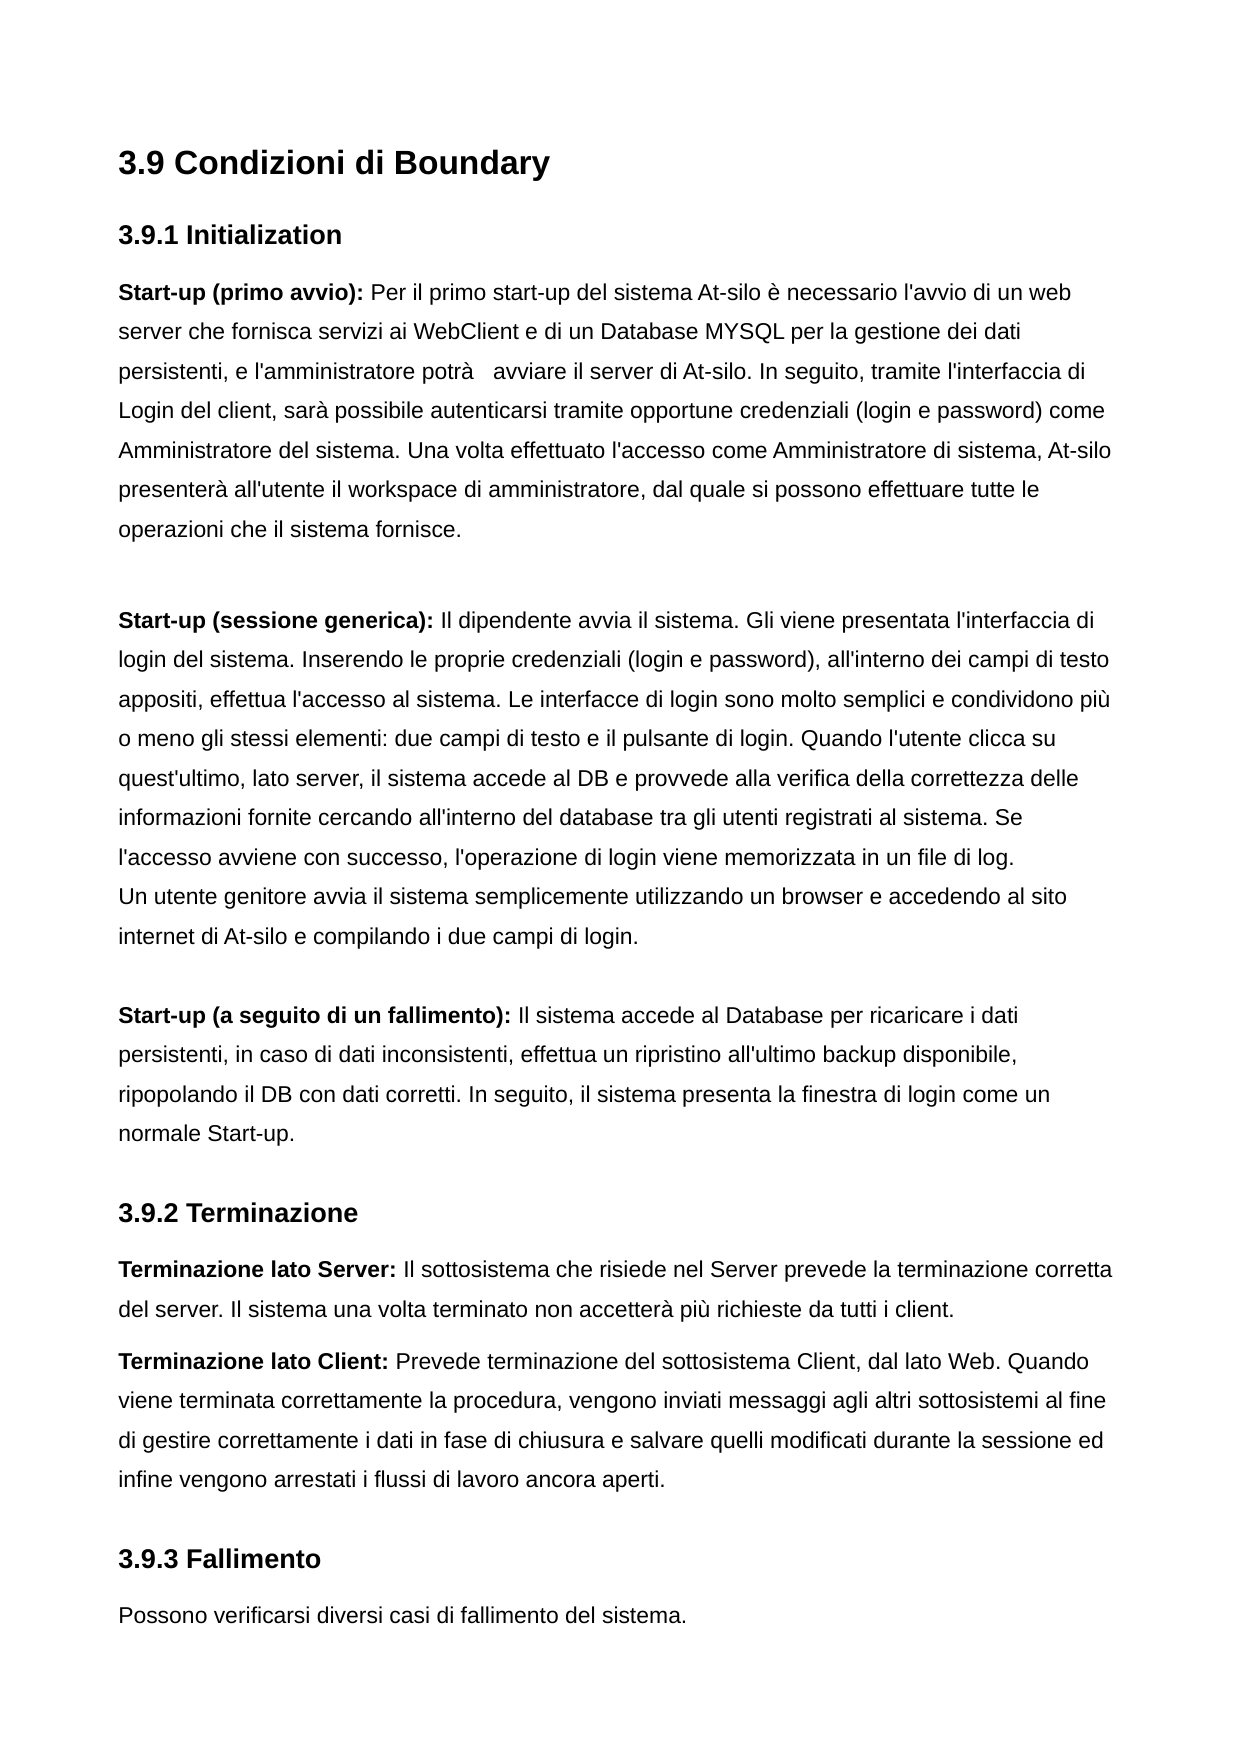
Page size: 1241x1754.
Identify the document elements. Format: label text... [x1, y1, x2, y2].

text Start-up (a seguito di un fallimento): Il sistema accede al Database per ricaricare i dati persistenti, in caso di dati inconsistenti, effettua un ripristino all'ultimo backup disponibile, ripopolando il DB con dati corretti. In seguito, il sistema presenta la finestra di login come un normale Start-up. [118, 1002, 1122, 1146]
text Terminazione lato Server: Il sottosistema che risiede nel Server prevede la terminazione corretta del server. Il sistema una volta terminato non accetterà più richieste da tutti i client. [118, 1256, 1122, 1322]
subtitle 3.9.2 Terminazione [118, 1197, 1122, 1228]
subtitle 3.9.3 Fallimento [118, 1543, 1122, 1574]
subtitle 3.9 Condizioni di Boundary [118, 143, 1122, 182]
text Possono verificarsi diversi casi di fallimento del sistema. [118, 1602, 1122, 1629]
text Start-up (primo avvio): Per il primo start-up del sistema At-silo è necessario l'avvio di un web server che fornisca servizi ai WebClient e di un Database MYSQL per la gestione dei dati persistenti, e l'amministratore potrà avviare il server di At-silo. In seguito, tramite l'interfaccia di Login del client, sarà possibile autenticarsi tramite opportune credenziali (login e password) come Amministratore del sistema. Una volta effettuato l'accesso come Amministratore di sistema, At-silo presenterà all'utente il workspace di amministratore, dal quale si possono effettuare tutte le operazioni che il sistema fornisce. [118, 279, 1122, 542]
text Terminazione lato Client: Prevede terminazione del sottosistema Client, dal lato Web. Quando viene terminata correttamente la procedura, vengono inviati messaggi agli altri sottosistemi al fine di gestire correttamente i dati in fase di chiusura e salvare quelli modificati durante la sessione ed infine vengono arrestati i flussi di lavoro ancora aperti. [118, 1348, 1122, 1492]
text Un utente genitore avvia il sistema semplicemente utilizzando un browser e accedendo al sito internet di At-silo e compilando i due campi di login. [118, 883, 1122, 949]
text Start-up (sessione generica): Il dipendente avvia il sistema. Gli viene presentata l'interfaccia di login del sistema. Inserendo le proprie credenziali (login e password), all'interno dei campi di testo appositi, effettua l'accesso al sistema. Le interfacce di login sono molto semplici e condividono più o meno gli stessi elementi: due campi di testo e il pulsante di login. Quando l'utente clicca su quest'ultimo, lato server, il sistema accede al DB e provvede alla verifica della correttezza delle informazioni fornite cercando all'interno del database tra gli utenti registrati al sistema. Se l'accesso avviene con successo, l'operazione di login viene memorizzata in un file di log. [118, 607, 1122, 870]
subtitle 3.9.1 Initialization [118, 219, 1122, 251]
